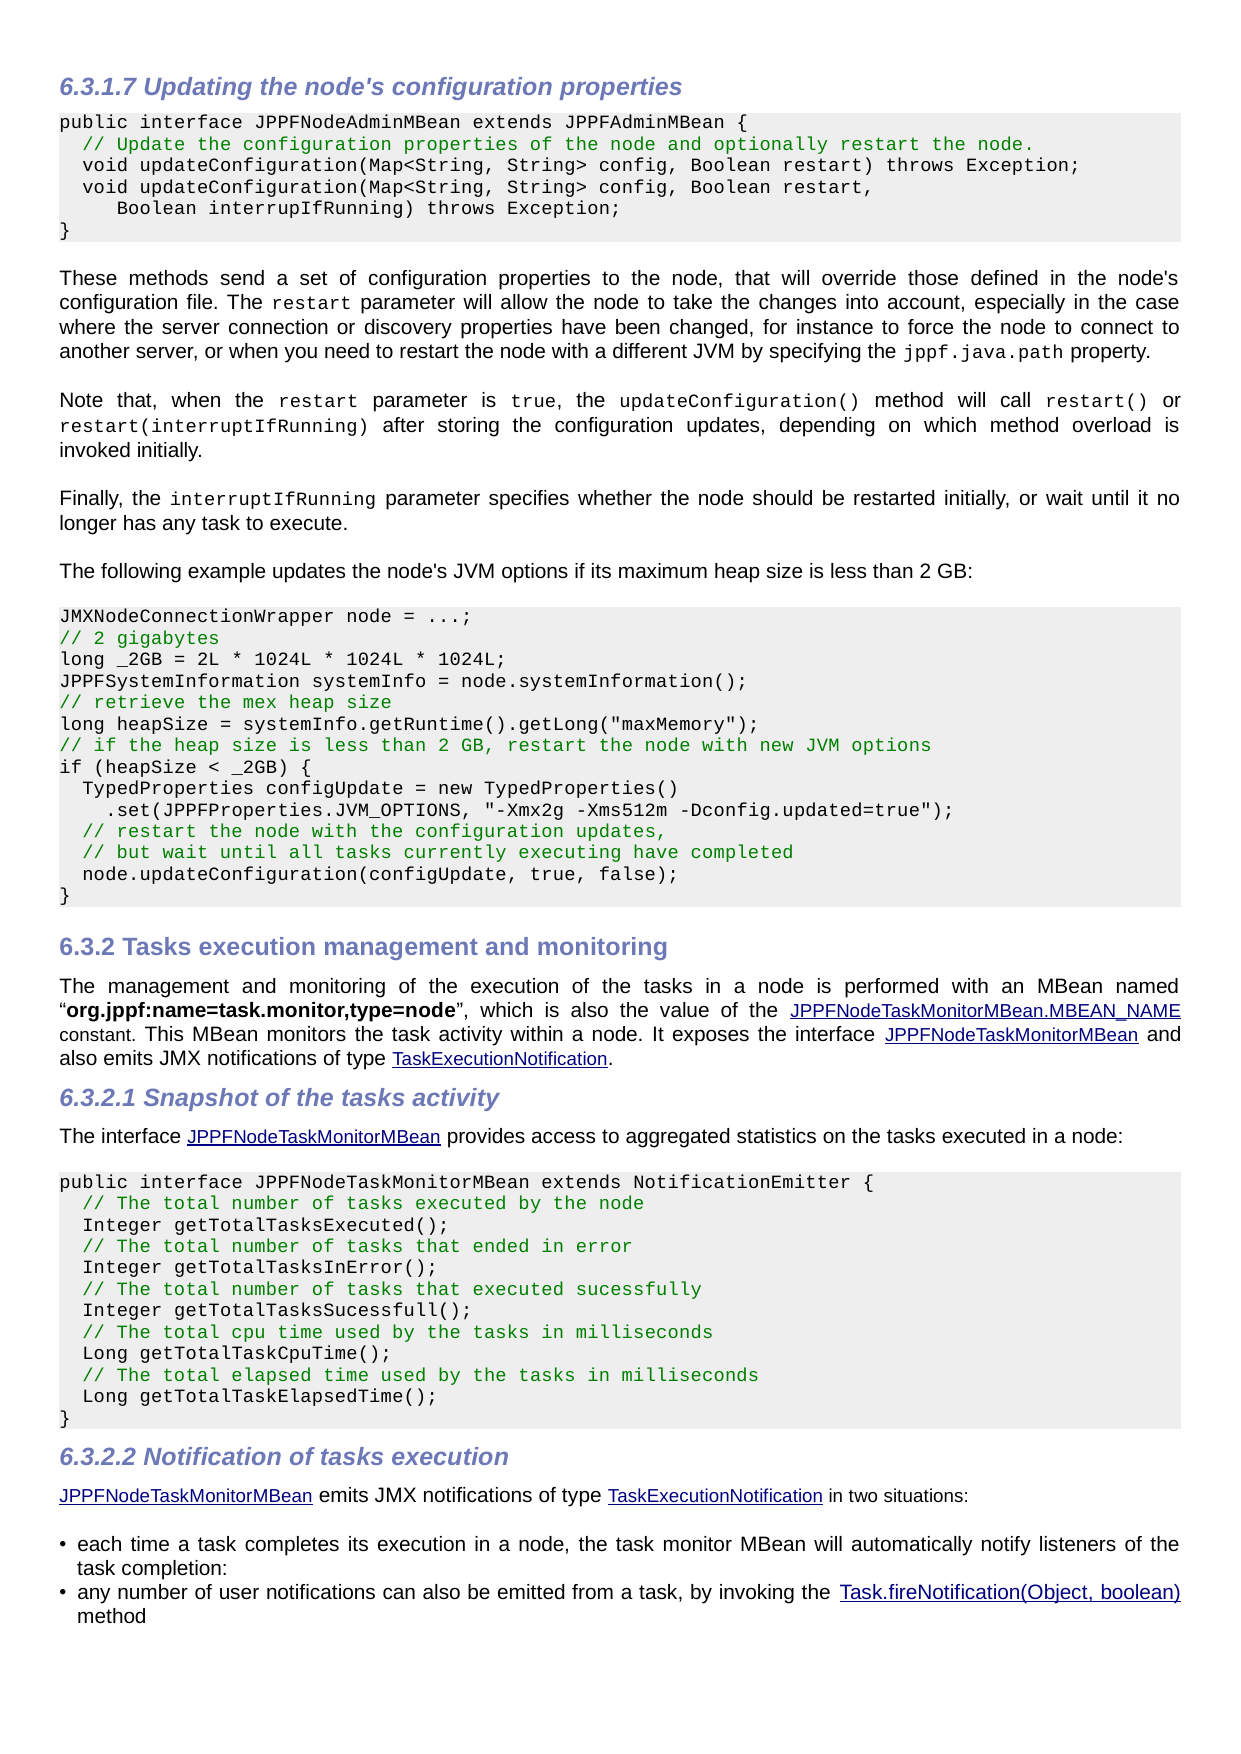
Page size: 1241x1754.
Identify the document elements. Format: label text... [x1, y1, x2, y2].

text long _2GB = 2L * 1024L * 1024L * 1024L; [59, 650, 1181, 671]
text if (heapSize < _2GB) { [59, 757, 1181, 778]
text .set(JPPFProperties.JVM_OPTIONS, "-Xmx2g -Xms512m -Dconfig.updated=true"); [59, 800, 1181, 821]
text } [59, 220, 1181, 242]
text void updateConfiguration(Map<String, String> config, Boolean restart) throws Exception; [59, 156, 1181, 177]
text // restart the node with the configuration updates, [59, 821, 1181, 843]
text TypedProperties configUpdate = new TypedProperties() [59, 778, 1181, 800]
text // The total number of tasks that executed sucessfully [59, 1279, 1181, 1301]
text JMXNodeConnectionWrapper node = ...; [59, 607, 1181, 628]
list any number of user notifications can also be emitted from a task, by invoking the Task.fireNotification(Object, boolean) method [59, 1579, 1181, 1628]
text Long getTotalTaskCpuTime(); [59, 1344, 1181, 1365]
text Note that, when the restart parameter is true, the updateConfiguration() method will call restart() or restart(interruptIfRunning) after storing the configuration updates, depending on which method overload is invoked initially. [59, 388, 1181, 462]
text // 2 gigabytes [59, 628, 1181, 650]
list each time a task completes its execution in a node, the task monitor MBean will automatically notify listeners of the task completion: [59, 1531, 1181, 1579]
text The interface JPPFNodeTaskMonitorMBean provides access to aggregated statistics on the tasks executed in a node: [59, 1124, 1181, 1148]
text Boolean interrupIfRunning) throws Exception; [59, 199, 1181, 220]
text node.updateConfiguration(configUpdate, true, false); [59, 864, 1181, 886]
text } [59, 1408, 1181, 1429]
text } [59, 886, 1181, 907]
subtitle Tasks execution management and monitoring [59, 932, 1181, 961]
text Long getTotalTaskElapsedTime(); [59, 1387, 1181, 1408]
text The management and monitoring of the execution of the tasks in a node is performed with an MBean named “org.jppf:name=task.monitor,type=node”, which is also the value of the JPPFNodeTaskMonitorMBean.MBEAN_NAME constant. This MBean monitors the task activity within a node. It exposes the interface JPPFNodeTaskMonitorMBean and also emits JMX notifications of type TaskExecutionNotification. [59, 974, 1181, 1070]
text public interface JPPFNodeAdminMBean extends JPPFAdminMBean { [59, 113, 1181, 134]
text JPPFSystemInformation systemInfo = node.systemInformation(); [59, 671, 1181, 693]
text // The total number of tasks that ended in error [59, 1236, 1181, 1258]
text JPPFNodeTaskMonitorMBean emits JMX notifications of type TaskExecutionNotification in two situations: [59, 1483, 1181, 1507]
text These methods send a set of configuration properties to the node, that will override those defined in the node's configuration file. The restart parameter will allow the node to take the changes into account, especially in the case where the server connection or discovery properties have been changed, for instance to force the node to connect to another server, or when you need to restart the node with a different JVM by specifying the jppf.java.path property. [59, 266, 1181, 364]
text Finally, the interruptIfRunning parameter specifies whether the node should be restarted initially, or wait until it no longer has any task to execute. [59, 486, 1181, 534]
text Integer getTotalTasksSucessfull(); [59, 1301, 1181, 1322]
text Integer getTotalTasksInError(); [59, 1258, 1181, 1279]
text Integer getTotalTasksExecuted(); [59, 1215, 1181, 1236]
text The following example updates the node's JVM options if its maximum heap size is less than 2 GB: [59, 559, 1181, 583]
text // retrieve the mex heap size [59, 693, 1181, 714]
text public interface JPPFNodeTaskMonitorMBean extends NotificationEmitter { [59, 1172, 1181, 1193]
text // The total cpu time used by the tasks in milliseconds [59, 1322, 1181, 1344]
text // The total number of tasks executed by the node [59, 1193, 1181, 1215]
text long heapSize = systemInfo.getRuntime().getLong("maxMemory"); [59, 714, 1181, 736]
text // Update the configuration properties of the node and optionally restart the node. [59, 134, 1181, 156]
text // but wait until all tasks currently executing have completed [59, 843, 1181, 864]
text void updateConfiguration(Map<String, String> config, Boolean restart, [59, 177, 1181, 199]
subtitle Notification of tasks execution [59, 1442, 1181, 1471]
text // The total elapsed time used by the tasks in milliseconds [59, 1365, 1181, 1387]
subtitle Updating the node's configuration properties [59, 71, 1181, 101]
subtitle Snapshot of the tasks activity [59, 1082, 1181, 1111]
text // if the heap size is less than 2 GB, restart the node with new JVM options [59, 736, 1181, 757]
